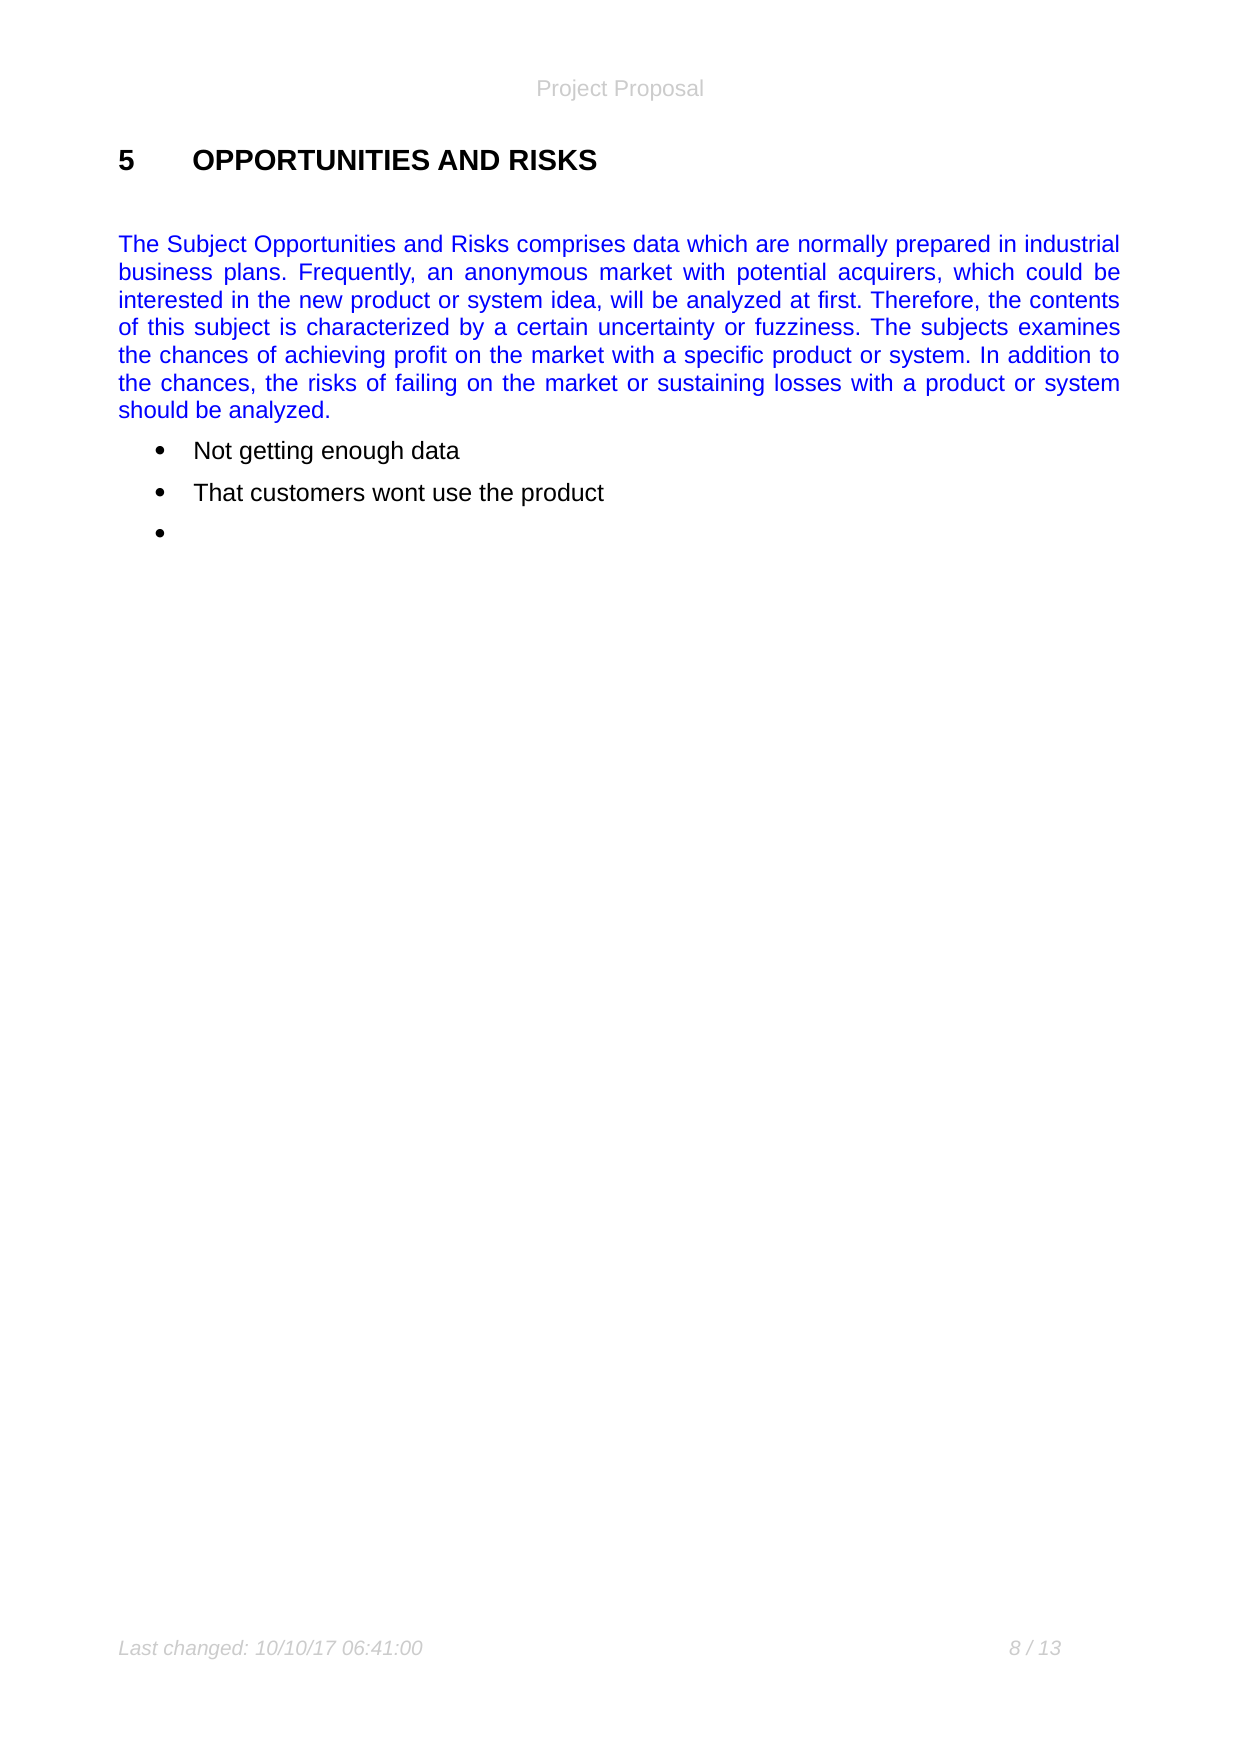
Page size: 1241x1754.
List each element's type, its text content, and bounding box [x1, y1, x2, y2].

list That customers wont use the product [156, 477, 1122, 506]
subtitle Opportunities and Risks [118, 143, 1122, 177]
text The Subject Opportunities and Risks comprises data which are normally prepared in industrial business plans. Frequently, an anonymous market with potential acquirers, which could be interested in the new product or system idea, will be analyzed at first. Therefore, the contents of this subject is characterized by a certain uncertainty or fuzziness. The subjects examines the chances of achieving profit on the market with a specific product or system. In addition to the chances, the risks of failing on the market or sustaining losses with a product or system should be analyzed. [118, 230, 1122, 424]
list Not getting enough data [156, 436, 1122, 465]
